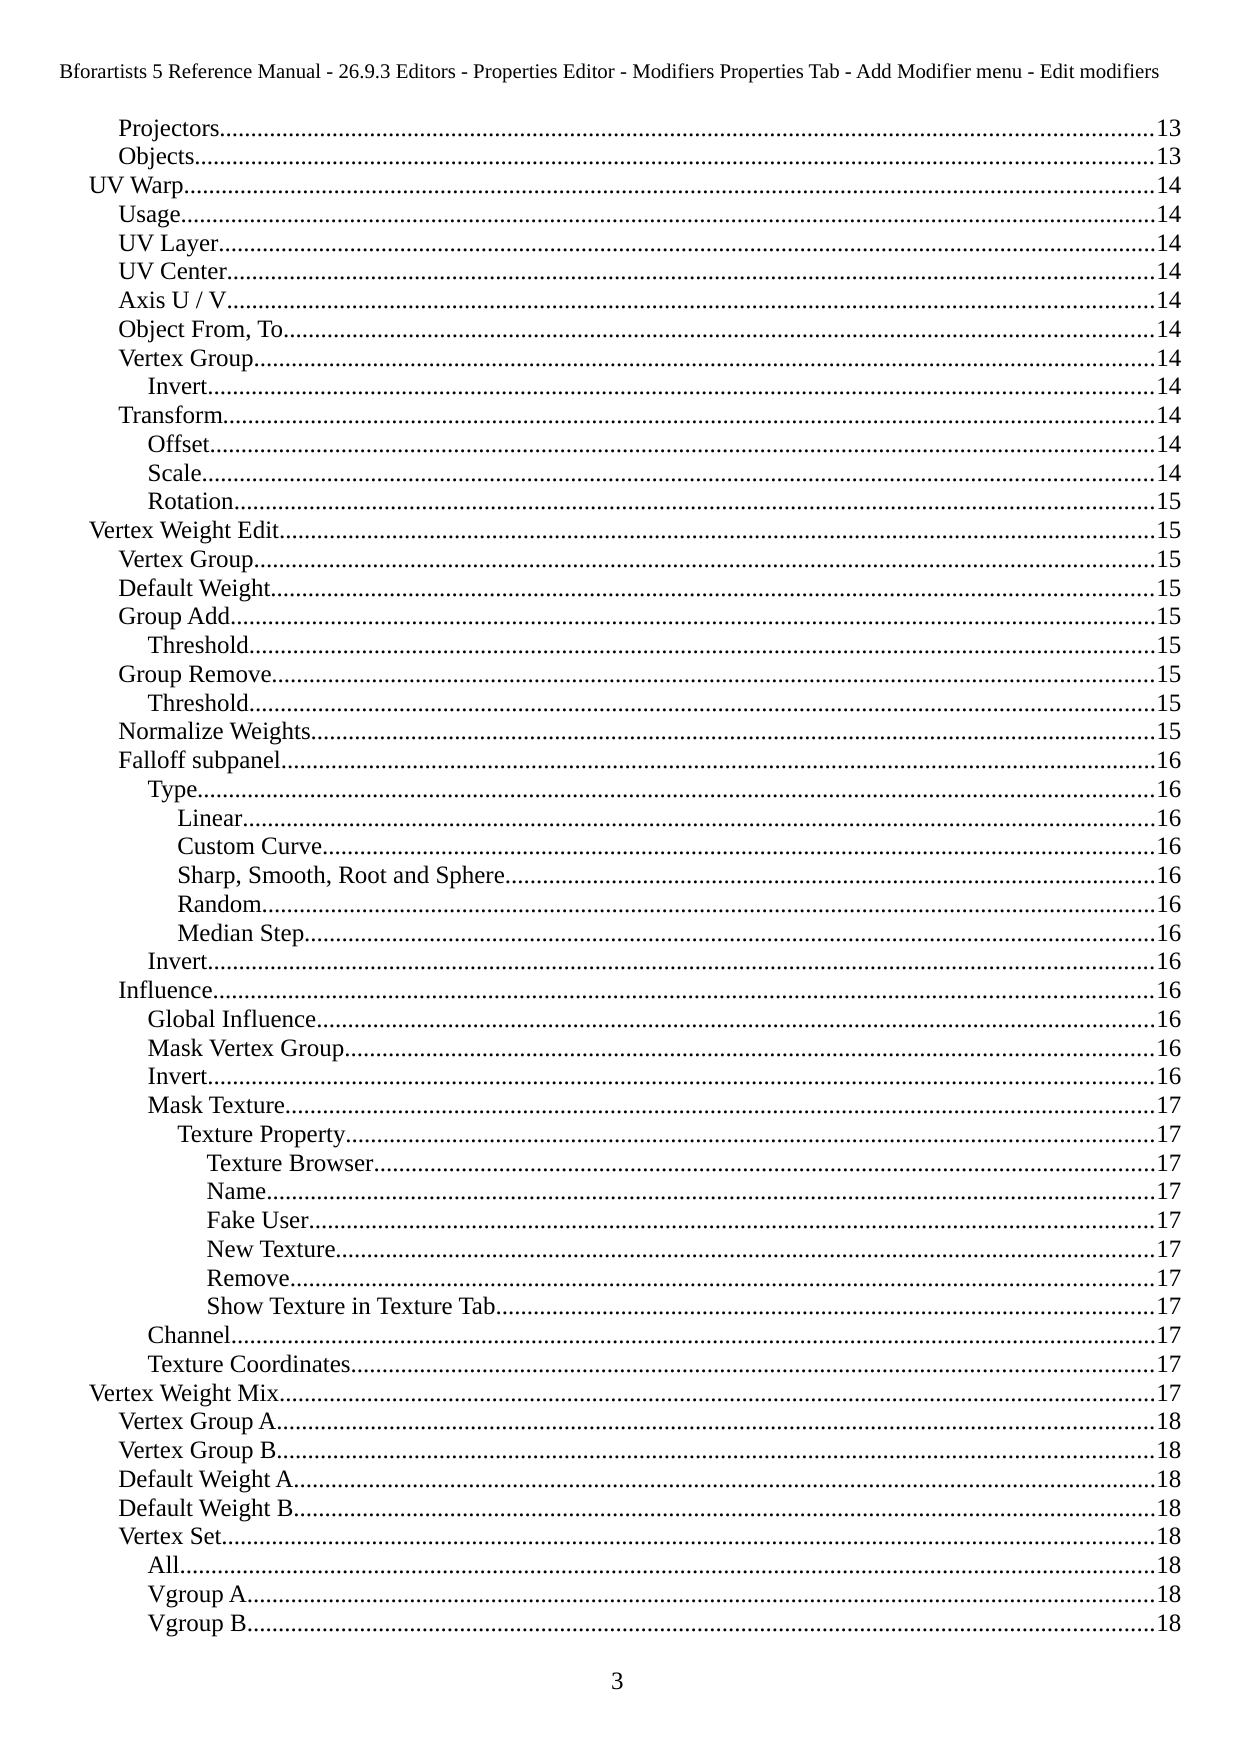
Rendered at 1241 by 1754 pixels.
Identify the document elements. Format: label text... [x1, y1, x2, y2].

text Name 17 [206, 1176, 1181, 1205]
text Vertex Set 18 [118, 1521, 1181, 1550]
text Default Weight 15 [118, 573, 1181, 601]
text Offset 14 [147, 429, 1181, 458]
text Invert 16 [147, 946, 1181, 975]
text UV Center 14 [118, 256, 1181, 285]
text Vertex Group B 18 [118, 1435, 1181, 1464]
text Mask Vertex Group 16 [147, 1033, 1181, 1061]
text Objects 13 [118, 141, 1181, 170]
text New Texture 17 [206, 1234, 1181, 1263]
text Sharp, Smooth, Root and Sphere 16 [177, 860, 1181, 889]
text Normalize Weights 15 [118, 716, 1181, 745]
text Invert 16 [147, 1061, 1181, 1090]
text Median Step 16 [177, 918, 1181, 946]
text Vertex Weight Edit 15 [88, 515, 1181, 544]
text Rotation 15 [147, 486, 1181, 515]
text Vgroup B 18 [147, 1608, 1181, 1636]
text Group Add 15 [118, 601, 1181, 630]
text Transform 14 [118, 400, 1181, 429]
text Global Influence 16 [147, 1004, 1181, 1033]
text UV Layer 14 [118, 228, 1181, 256]
text Invert 14 [147, 371, 1181, 400]
text Object From, To 14 [118, 314, 1181, 343]
text Vertex Group 14 [118, 343, 1181, 371]
text Texture Coordinates 17 [147, 1349, 1181, 1378]
text Threshold 15 [147, 630, 1181, 659]
text Show Texture in Texture Tab 17 [206, 1291, 1181, 1320]
text Default Weight B 18 [118, 1493, 1181, 1521]
text Vertex Group 15 [118, 544, 1181, 573]
text Remove 17 [206, 1263, 1181, 1291]
text Texture Property 17 [177, 1119, 1181, 1148]
text Default Weight A 18 [118, 1464, 1181, 1493]
text Falloff subpanel 16 [118, 745, 1181, 774]
text Linear 16 [177, 803, 1181, 831]
text Group Remove 15 [118, 659, 1181, 688]
text Vertex Weight Mix 17 [88, 1378, 1181, 1406]
text Type 16 [147, 774, 1181, 803]
text Influence 16 [118, 975, 1181, 1004]
text Texture Browser 17 [206, 1148, 1181, 1176]
text Usage 14 [118, 199, 1181, 228]
text UV Warp 14 [88, 170, 1181, 199]
text Scale 14 [147, 458, 1181, 486]
text Vertex Group A 18 [118, 1406, 1181, 1435]
text All 18 [147, 1550, 1181, 1579]
text Channel 17 [147, 1320, 1181, 1349]
text Vgroup A 18 [147, 1579, 1181, 1608]
text Random 16 [177, 889, 1181, 918]
text Projectors 13 [118, 113, 1181, 141]
text Mask Texture 17 [147, 1090, 1181, 1119]
text Custom Curve 16 [177, 831, 1181, 860]
text Fake User 17 [206, 1205, 1181, 1234]
text Axis U / V 14 [118, 285, 1181, 314]
text Threshold 15 [147, 688, 1181, 716]
